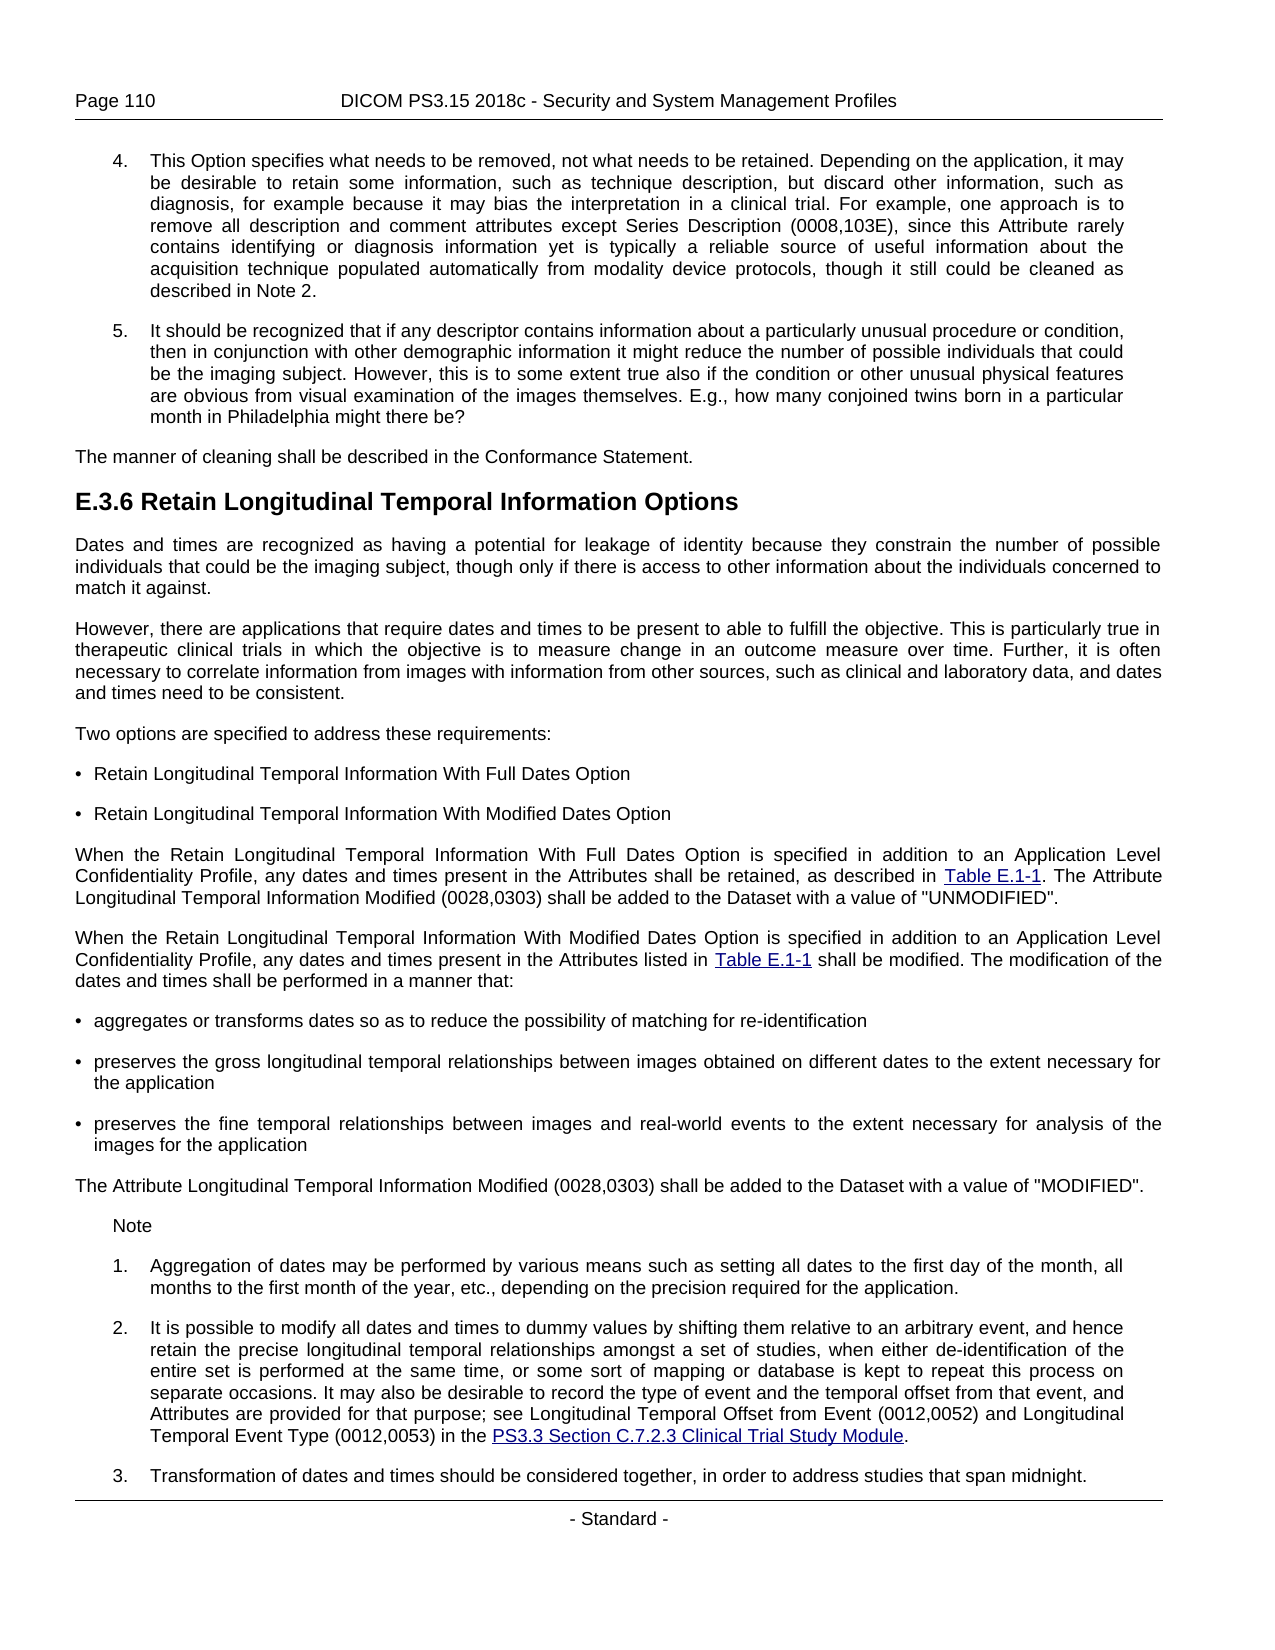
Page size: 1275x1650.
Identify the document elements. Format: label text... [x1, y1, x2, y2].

text When the Retain Longitudinal Temporal Information With Full Dates Option is specified in addition to an Application Level Confidentiality Profile, any dates and times present in the Attributes shall be retained, as described in Table E.1-1. The Attribute Longitudinal Temporal Information Modified (0028,0303) shall be added to the Dataset with a value of "UNMODIFIED". [75, 843, 1162, 908]
text The manner of cleaning shall be described in the Conformance Statement. [75, 446, 1162, 468]
text E.3.6 Retain Longitudinal Temporal Information Options [75, 487, 1162, 515]
list It is possible to modify all dates and times to dummy values by shifting them relative to an arbitrary event, and hence retain the precise longitudinal temporal relationships amongst a set of studies, when either de-identification of the entire set is performed at the same time, or some sort of mapping or database is kept to repeat this process on separate occasions. It may also be desirable to record the type of event and the temporal offset from that event, and Attributes are provided for that purpose; see Longitudinal Temporal Offset from Event (0012,0052) and Longitudinal Temporal Event Type (0012,0053) in the PS3.3 Section C.7.2.3 Clinical Trial Study Module. [112, 1317, 1125, 1446]
text Dates and times are recognized as having a potential for leakage of identity because they constrain the number of possible individuals that could be the imaging subject, though only if there is access to other information about the individuals concerned to match it against. [75, 534, 1162, 599]
text Note [112, 1215, 1125, 1236]
list Retain Longitudinal Temporal Information With Modified Dates Option [75, 803, 1162, 825]
text When the Retain Longitudinal Temporal Information With Modified Dates Option is specified in addition to an Application Level Confidentiality Profile, any dates and times present in the Attributes listed in Table E.1-1 shall be modified. The modification of the dates and times shall be performed in a manner that: [75, 927, 1162, 992]
list Aggregation of dates may be performed by various means such as setting all dates to the first day of the month, all months to the first month of the year, etc., depending on the precision required for the application. [112, 1255, 1125, 1298]
list It should be recognized that if any descriptor contains information about a particularly unusual procedure or condition, then in conjunction with other demographic information it might reduce the number of possible individuals that could be the imaging subject. However, this is to some extent true also if the condition or other unusual physical features are obvious from visual examination of the images themselves. E.g., how many conjoined twins born in a particular month in Philadelphia might there be? [112, 320, 1125, 427]
list preserves the fine temporal relationships between images and real-world events to the extent necessary for analysis of the images for the application [75, 1112, 1162, 1156]
list This Option specifies what needs to be removed, not what needs to be retained. Depending on the application, it may be desirable to retain some information, such as technique description, but discard other information, such as diagnosis, for example because it may bias the interpretation in a clinical trial. For example, one approach is to remove all description and comment attributes except Series Description (0008,103E), since this Attribute rarely contains identifying or diagnosis information yet is typically a reliable source of useful information about the acquisition technique populated automatically from modality device protocols, though it still could be cleaned as described in Note 2. [112, 150, 1125, 301]
list aggregates or transforms dates so as to reduce the possibility of matching for re-identification [75, 1010, 1162, 1032]
text However, there are applications that require dates and times to be present to able to fulfill the objective. This is particularly true in therapeutic clinical trials in which the objective is to measure change in an outcome measure over time. Further, it is often necessary to correlate information from images with information from other sources, such as clinical and laboratory data, and dates and times need to be consistent. [75, 617, 1162, 704]
text The Attribute Longitudinal Temporal Information Modified (0028,0303) shall be added to the Dataset with a value of "MODIFIED". [75, 1174, 1162, 1196]
text Two options are specified to address these requirements: [75, 722, 1162, 744]
list Transformation of dates and times should be considered together, in order to address studies that span midnight. [112, 1465, 1125, 1487]
list Retain Longitudinal Temporal Information With Full Dates Option [75, 763, 1162, 784]
list preserves the gross longitudinal temporal relationships between images obtained on different dates to the extent necessary for the application [75, 1051, 1162, 1094]
